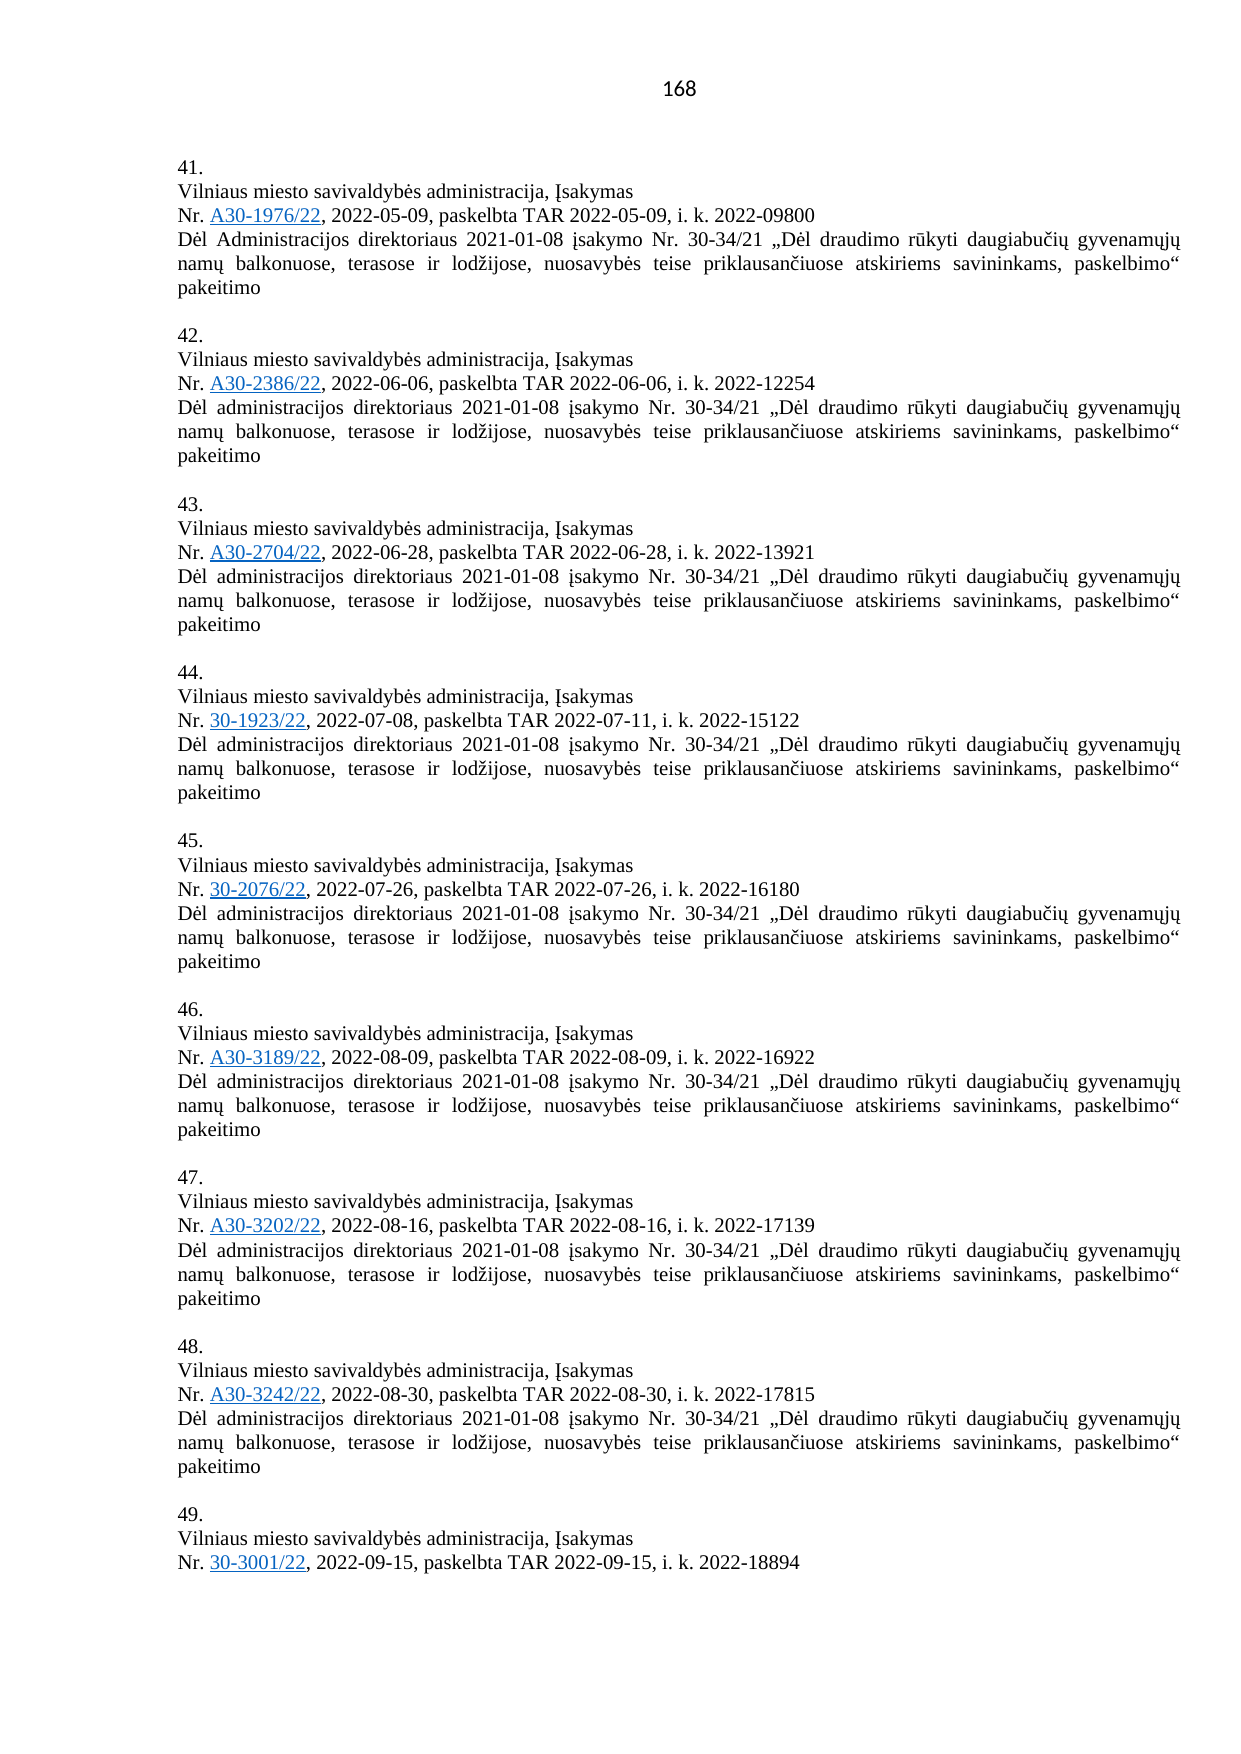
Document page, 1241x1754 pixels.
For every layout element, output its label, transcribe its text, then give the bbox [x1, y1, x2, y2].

text 46. [177, 997, 1181, 1021]
text Dėl administracijos direktoriaus 2021-01-08 įsakymo Nr. 30-34/21 „Dėl draudimo rūkyti daugiabučių gyvenamųjų namų balkonuose, terasose ir lodžijose, nuosavybės teise priklausančiuose atskiriems savininkams, paskelbimo“ pakeitimo [177, 901, 1181, 973]
text Vilniaus miesto savivaldybės administracija, Įsakymas [177, 179, 1181, 203]
text 44. [177, 660, 1181, 684]
text 43. [177, 492, 1181, 516]
text 49. [177, 1502, 1181, 1526]
text Dėl administracijos direktoriaus 2021-01-08 įsakymo Nr. 30-34/21 „Dėl draudimo rūkyti daugiabučių gyvenamųjų namų balkonuose, terasose ir lodžijose, nuosavybės teise priklausančiuose atskiriems savininkams, paskelbimo“ pakeitimo [177, 395, 1181, 467]
text Dėl administracijos direktoriaus 2021-01-08 įsakymo Nr. 30-34/21 „Dėl draudimo rūkyti daugiabučių gyvenamųjų namų balkonuose, terasose ir lodžijose, nuosavybės teise priklausančiuose atskiriems savininkams, paskelbimo“ pakeitimo [177, 732, 1181, 804]
text Vilniaus miesto savivaldybės administracija, Įsakymas [177, 516, 1181, 540]
text Nr. A30-3202/22, 2022-08-16, paskelbta TAR 2022-08-16, i. k. 2022-17139 [177, 1213, 1181, 1237]
text Dėl administracijos direktoriaus 2021-01-08 įsakymo Nr. 30-34/21 „Dėl draudimo rūkyti daugiabučių gyvenamųjų namų balkonuose, terasose ir lodžijose, nuosavybės teise priklausančiuose atskiriems savininkams, paskelbimo“ pakeitimo [177, 1069, 1181, 1141]
text Vilniaus miesto savivaldybės administracija, Įsakymas [177, 684, 1181, 708]
text Dėl administracijos direktoriaus 2021-01-08 įsakymo Nr. 30-34/21 „Dėl draudimo rūkyti daugiabučių gyvenamųjų namų balkonuose, terasose ir lodžijose, nuosavybės teise priklausančiuose atskiriems savininkams, paskelbimo“ pakeitimo [177, 564, 1181, 636]
text 45. [177, 828, 1181, 852]
text Nr. 30-1923/22, 2022-07-08, paskelbta TAR 2022-07-11, i. k. 2022-15122 [177, 708, 1181, 732]
text Vilniaus miesto savivaldybės administracija, Įsakymas [177, 852, 1181, 877]
text Nr. A30-2386/22, 2022-06-06, paskelbta TAR 2022-06-06, i. k. 2022-12254 [177, 371, 1181, 395]
text Nr. 30-2076/22, 2022-07-26, paskelbta TAR 2022-07-26, i. k. 2022-16180 [177, 877, 1181, 901]
text 42. [177, 323, 1181, 347]
text Vilniaus miesto savivaldybės administracija, Įsakymas [177, 1021, 1181, 1045]
text Vilniaus miesto savivaldybės administracija, Įsakymas [177, 1189, 1181, 1213]
text Vilniaus miesto savivaldybės administracija, Įsakymas [177, 347, 1181, 371]
text Nr. A30-3189/22, 2022-08-09, paskelbta TAR 2022-08-09, i. k. 2022-16922 [177, 1045, 1181, 1069]
text Nr. 30-3001/22, 2022-09-15, paskelbta TAR 2022-09-15, i. k. 2022-18894 [177, 1550, 1181, 1574]
text Nr. A30-1976/22, 2022-05-09, paskelbta TAR 2022-05-09, i. k. 2022-09800 [177, 203, 1181, 227]
text 47. [177, 1165, 1181, 1189]
text 41. [177, 155, 1181, 179]
text Dėl administracijos direktoriaus 2021-01-08 įsakymo Nr. 30-34/21 „Dėl draudimo rūkyti daugiabučių gyvenamųjų namų balkonuose, terasose ir lodžijose, nuosavybės teise priklausančiuose atskiriems savininkams, paskelbimo“ pakeitimo [177, 1237, 1181, 1310]
text 48. [177, 1334, 1181, 1358]
text Vilniaus miesto savivaldybės administracija, Įsakymas [177, 1358, 1181, 1382]
text Nr. A30-3242/22, 2022-08-30, paskelbta TAR 2022-08-30, i. k. 2022-17815 [177, 1382, 1181, 1406]
text Vilniaus miesto savivaldybės administracija, Įsakymas [177, 1526, 1181, 1550]
text Dėl administracijos direktoriaus 2021-01-08 įsakymo Nr. 30-34/21 „Dėl draudimo rūkyti daugiabučių gyvenamųjų namų balkonuose, terasose ir lodžijose, nuosavybės teise priklausančiuose atskiriems savininkams, paskelbimo“ pakeitimo [177, 1406, 1181, 1478]
text Dėl Administracijos direktoriaus 2021-01-08 įsakymo Nr. 30-34/21 „Dėl draudimo rūkyti daugiabučių gyvenamųjų namų balkonuose, terasose ir lodžijose, nuosavybės teise priklausančiuose atskiriems savininkams, paskelbimo“ pakeitimo [177, 227, 1181, 299]
text Nr. A30-2704/22, 2022-06-28, paskelbta TAR 2022-06-28, i. k. 2022-13921 [177, 540, 1181, 564]
